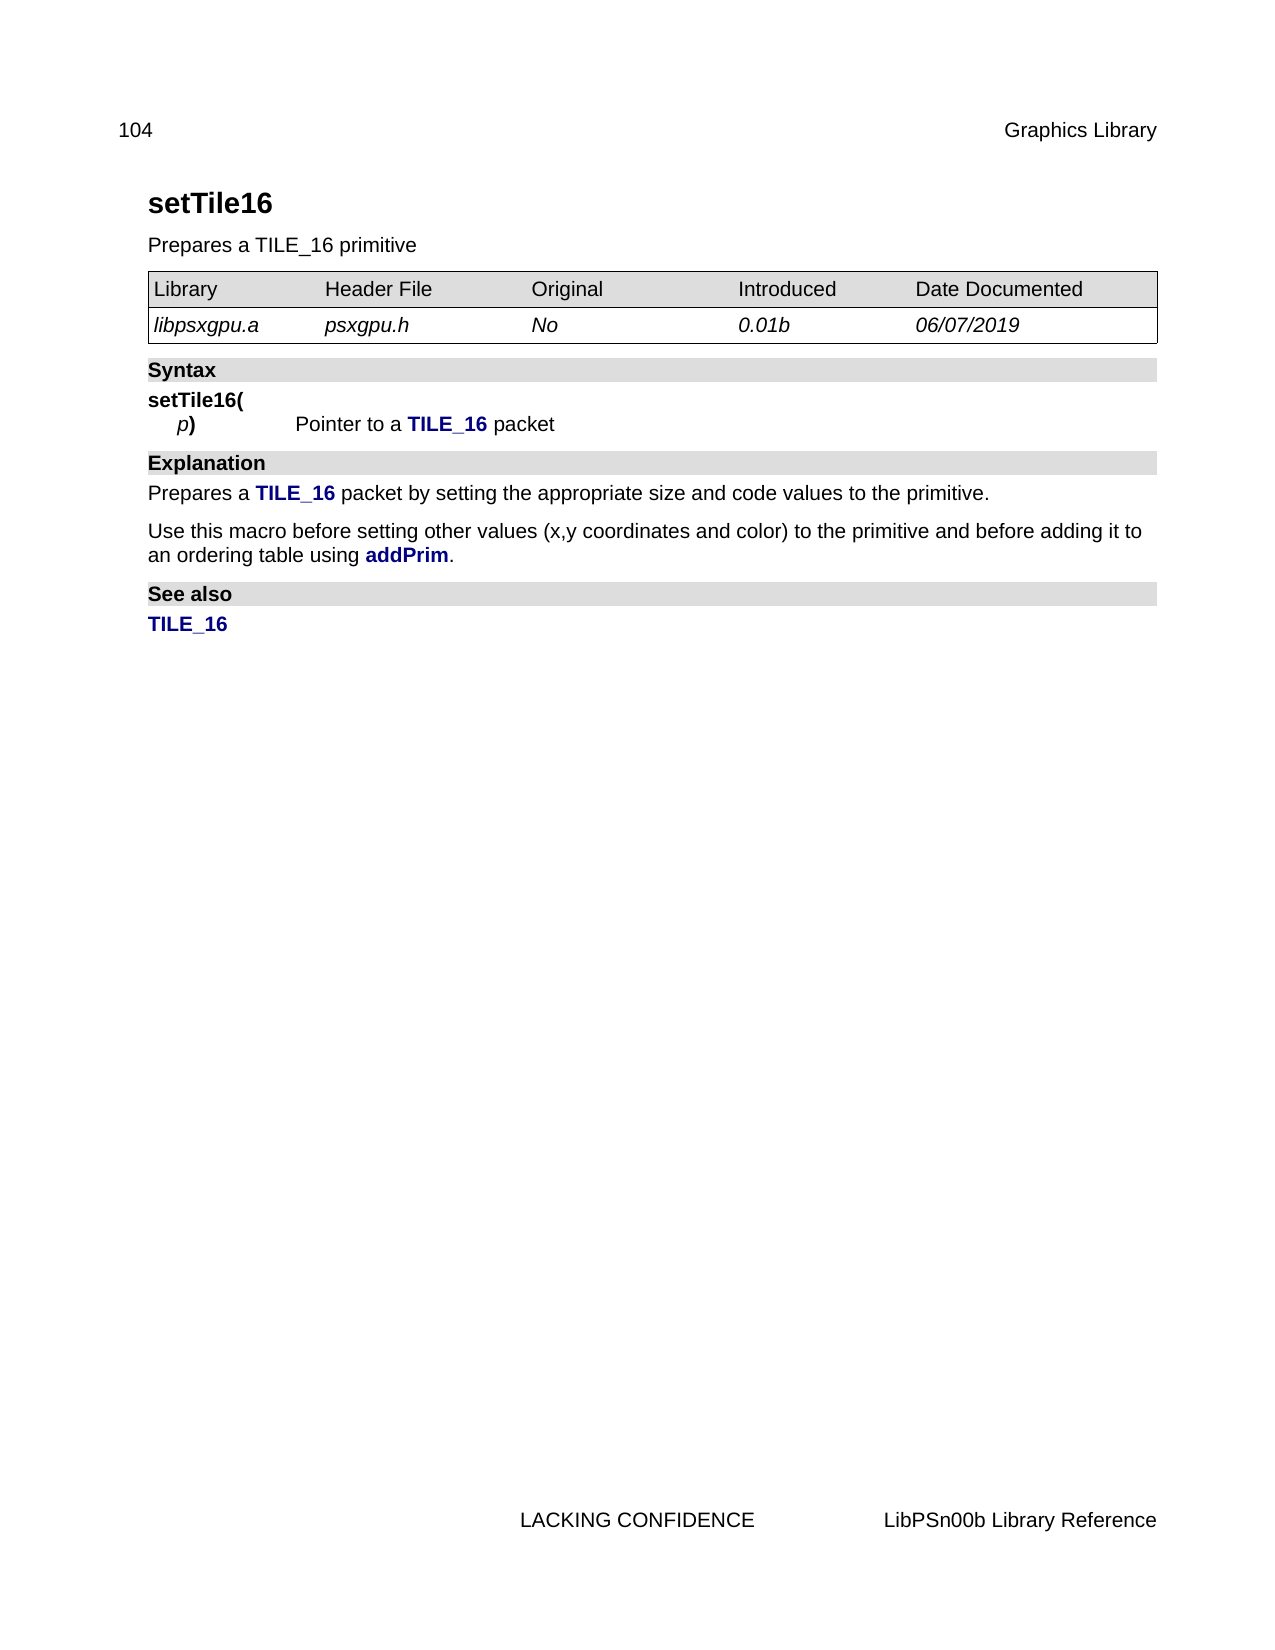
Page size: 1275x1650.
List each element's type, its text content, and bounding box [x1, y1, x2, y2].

subtitle Explanation [148, 451, 1157, 475]
text Prepares a TILE_16 packet by setting the appropriate size and code values to the primitive. [148, 481, 1157, 504]
text Library Header File Original Introduced Date Documented [149, 272, 1157, 307]
text Use this macro before setting other values (x,y coordinates and color) to the primitive and before adding it to an ordering table using addPrim. [148, 519, 1157, 567]
text Prepares a TILE_16 primitive [148, 232, 1157, 256]
text libpsxgpu.a psxgpu.h No 0.01b 06/07/2019 [149, 308, 1157, 343]
text TILE_16 [148, 612, 1157, 636]
subtitle Syntax [148, 358, 1157, 382]
subtitle See also [148, 582, 1157, 606]
text setTile16( [148, 388, 1157, 412]
subtitle setTile16 [148, 186, 1157, 220]
text p) Pointer to a TILE_16 packet [148, 412, 1157, 436]
